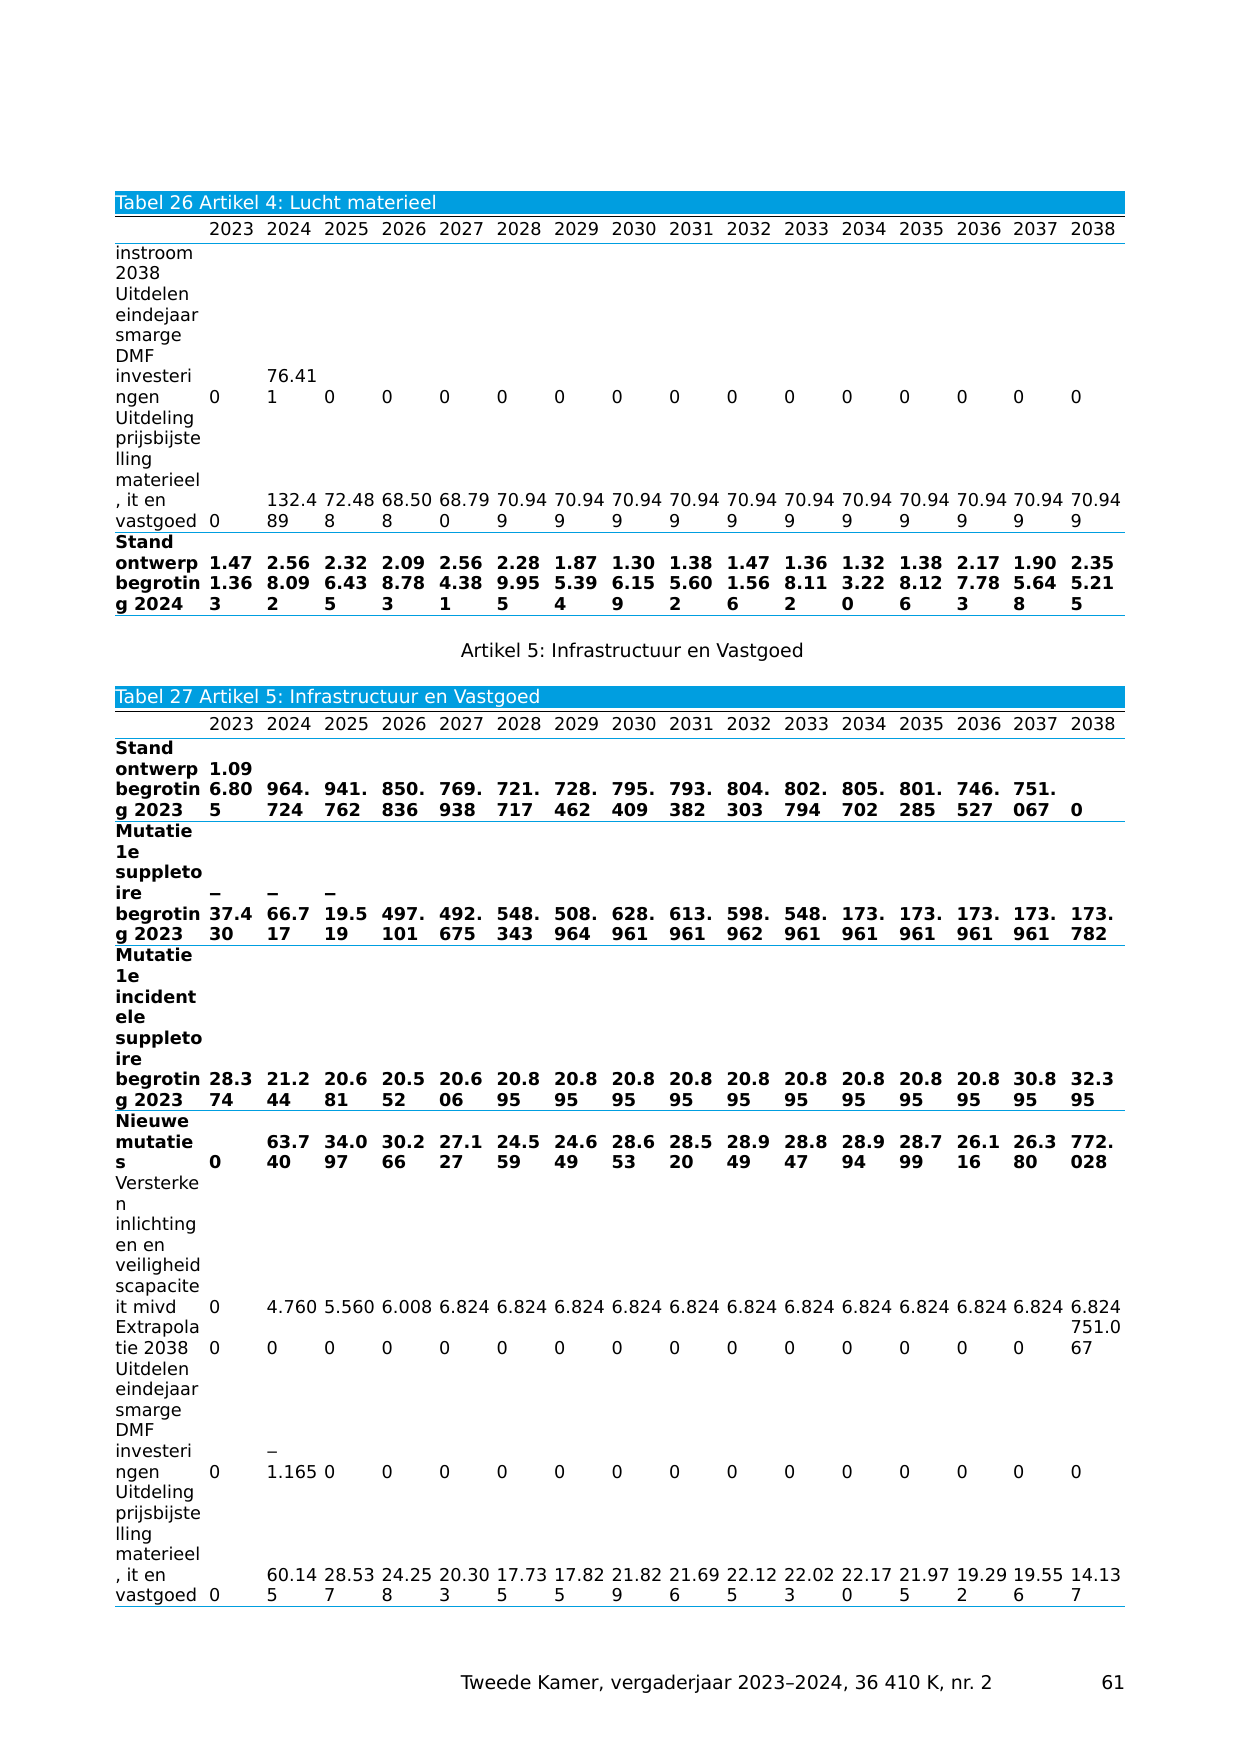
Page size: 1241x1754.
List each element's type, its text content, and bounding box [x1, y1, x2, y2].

table_cell 27.127 [436, 1111, 493, 1173]
table_cell 5.560 [321, 1173, 378, 1317]
table_cell 20.552 [379, 946, 436, 1110]
table_cell 70.949 [666, 408, 723, 531]
table_cell 28.374 [206, 946, 263, 1110]
table_cell 751.067 [1068, 1317, 1125, 1358]
table_cell 2030 [609, 217, 666, 243]
table_cell [206, 244, 263, 284]
table_cell 60.145 [264, 1482, 321, 1606]
table_cell 801.285 [896, 739, 953, 821]
table_cell 2033 [781, 217, 838, 243]
table_cell 173.961 [1010, 822, 1067, 945]
table_cell 0 [494, 284, 551, 408]
table_cell 0 [494, 1359, 551, 1482]
table_cell [666, 244, 723, 284]
table_cell 2031 [666, 217, 723, 243]
table_cell 0 [379, 1359, 436, 1482]
table_cell 34.097 [321, 1111, 378, 1173]
table_cell 2.098.783 [379, 533, 436, 614]
table_cell 0 [379, 284, 436, 408]
table_cell 0 [954, 284, 1010, 408]
table_cell 0 [839, 1359, 896, 1482]
table_cell Stand ontwerpbegroting 2023 [115, 739, 206, 821]
table_cell 132.489 [264, 408, 321, 531]
table_cell 0 [206, 1317, 263, 1358]
table_cell 2.289.955 [494, 533, 551, 614]
table_cell 19.292 [954, 1482, 1010, 1606]
table_cell [724, 244, 781, 284]
table_cell 20.895 [781, 946, 838, 1110]
table_cell 0 [724, 1359, 781, 1482]
table_cell 548.961 [781, 822, 838, 945]
table_cell 70.949 [954, 408, 1010, 531]
table_cell [115, 712, 206, 738]
table_cell 68.790 [436, 408, 493, 531]
table_cell [839, 244, 896, 284]
table_cell 6.824 [839, 1173, 896, 1317]
table_cell 173.961 [954, 822, 1010, 945]
table_cell 26.116 [954, 1111, 1010, 1173]
table_cell 0 [839, 284, 896, 408]
table_cell 2.355.215 [1068, 533, 1125, 614]
table_cell 2.177.783 [954, 533, 1010, 614]
table_cell 497.101 [379, 822, 436, 945]
table_cell 24.559 [494, 1111, 551, 1173]
table_cell 964.724 [264, 739, 321, 821]
table_cell 548.343 [494, 822, 551, 945]
table_cell 598.962 [724, 822, 781, 945]
table_cell 2024 [264, 217, 321, 243]
table_cell 22.125 [724, 1482, 781, 1606]
title Artikel 5: Infrastructuur en Vastgoed [461, 640, 1125, 662]
table_cell [436, 244, 493, 284]
table_cell 0 [839, 1317, 896, 1358]
table_cell 0 [896, 1317, 953, 1358]
table_cell 0 [436, 284, 493, 408]
table_cell 804.303 [724, 739, 781, 821]
table_cell 22.170 [839, 1482, 896, 1606]
table_cell Nieuwe mutaties [115, 1111, 206, 1173]
table_cell 2024 [264, 712, 321, 738]
table_cell 63.740 [264, 1111, 321, 1173]
table_cell 2023 [206, 712, 263, 738]
table_cell 20.303 [436, 1482, 493, 1606]
table_cell 2034 [839, 712, 896, 738]
table_cell 1.096.805 [206, 739, 263, 821]
table_cell 70.949 [1068, 408, 1125, 531]
table_cell 28.847 [781, 1111, 838, 1173]
table_cell 0 [436, 1359, 493, 1482]
table_cell 70.949 [896, 408, 953, 531]
table_cell [321, 244, 378, 284]
table_cell 0 [609, 1317, 666, 1358]
table_cell 0 [206, 1111, 263, 1173]
table_cell 28.653 [609, 1111, 666, 1173]
table_cell 6.824 [781, 1173, 838, 1317]
table_cell 20.895 [666, 946, 723, 1110]
table_cell 72.488 [321, 408, 378, 531]
table_cell ‒ 19.519 [321, 822, 378, 945]
table_cell 20.895 [954, 946, 1010, 1110]
table_cell 0 [551, 1317, 608, 1358]
table_cell 4.760 [264, 1173, 321, 1317]
table_cell 1.905.648 [1010, 533, 1067, 614]
table_cell 70.949 [494, 408, 551, 531]
table_cell 0 [551, 1359, 608, 1482]
table_cell 1.306.159 [609, 533, 666, 614]
table_cell 795.409 [609, 739, 666, 821]
table_cell 21.975 [896, 1482, 953, 1606]
table_cell 70.949 [551, 408, 608, 531]
table_cell 68.508 [379, 408, 436, 531]
table_cell 0 [321, 284, 378, 408]
table_cell 173.961 [896, 822, 953, 945]
table_cell 2033 [781, 712, 838, 738]
table_cell 30.895 [1010, 946, 1067, 1110]
table_cell 2.568.092 [264, 533, 321, 614]
table_cell 0 [436, 1317, 493, 1358]
table_cell [896, 244, 953, 284]
table_cell [1010, 244, 1067, 284]
table_cell 2028 [494, 217, 551, 243]
table_cell 17.825 [551, 1482, 608, 1606]
table_cell 6.824 [896, 1173, 953, 1317]
table_cell 17.735 [494, 1482, 551, 1606]
table_cell 0 [206, 284, 263, 408]
table_cell Uitdelen eindejaarsmarge DMF investeringen [115, 1359, 206, 1482]
table_cell 6.824 [551, 1173, 608, 1317]
table_cell 613.961 [666, 822, 723, 945]
table_cell 0 [724, 284, 781, 408]
table_cell 20.606 [436, 946, 493, 1110]
table_cell 26.380 [1010, 1111, 1067, 1173]
table_cell 0 [896, 284, 953, 408]
table_cell 20.895 [896, 946, 953, 1110]
table_cell 6.824 [609, 1173, 666, 1317]
table_cell [781, 244, 838, 284]
table_cell 0 [379, 1317, 436, 1358]
table_cell 1.323.220 [839, 533, 896, 614]
table_cell 28.994 [839, 1111, 896, 1173]
table_cell 746.527 [954, 739, 1010, 821]
table_cell 2028 [494, 712, 551, 738]
table_cell Versterken inlichtingen en veiligheidscapaciteit mivd [115, 1173, 206, 1317]
table_cell 20.895 [551, 946, 608, 1110]
table_cell Mutatie 1e suppletoire begroting 2023 [115, 822, 206, 945]
table_cell 28.949 [724, 1111, 781, 1173]
table_cell 0 [666, 1359, 723, 1482]
table_cell 21.696 [666, 1482, 723, 1606]
table_cell ‒ 1.165 [264, 1359, 321, 1482]
table_cell 20.895 [494, 946, 551, 1110]
table_cell 6.824 [666, 1173, 723, 1317]
table_cell 492.675 [436, 822, 493, 945]
table_cell 0 [264, 1317, 321, 1358]
table_cell 508.964 [551, 822, 608, 945]
table_cell 70.949 [839, 408, 896, 531]
table_cell 2037 [1010, 712, 1067, 738]
table_cell [1068, 244, 1125, 284]
table_cell 0 [896, 1359, 953, 1482]
table_cell 0 [954, 1317, 1010, 1358]
table_cell 728.462 [551, 739, 608, 821]
table_cell 2036 [954, 217, 1010, 243]
table_cell 1.388.126 [896, 533, 953, 614]
table_cell 2025 [321, 712, 378, 738]
table_cell 6.824 [1010, 1173, 1067, 1317]
table_cell 22.023 [781, 1482, 838, 1606]
table_cell 6.008 [379, 1173, 436, 1317]
table_cell 70.949 [1010, 408, 1067, 531]
table_cell 0 [206, 408, 263, 531]
table_cell 21.244 [264, 946, 321, 1110]
table_cell 0 [724, 1317, 781, 1358]
table_cell 802.794 [781, 739, 838, 821]
table_cell 2027 [436, 217, 493, 243]
table_cell [494, 244, 551, 284]
table_cell 21.829 [609, 1482, 666, 1606]
table_cell 20.895 [724, 946, 781, 1110]
table_cell 0 [1068, 1359, 1125, 1482]
table_cell Uitdeling prijsbijstelling materieel, it en vastgoed [115, 1482, 206, 1606]
table_cell [551, 244, 608, 284]
table_cell 20.895 [609, 946, 666, 1110]
table_cell 1.471.566 [724, 533, 781, 614]
table_cell 173.961 [839, 822, 896, 945]
table_cell 76.411 [264, 284, 321, 408]
table_cell 0 [551, 284, 608, 408]
table_cell 2038 [1068, 217, 1125, 243]
table_cell instroom 2038 [115, 244, 206, 284]
table_cell Stand ontwerpbegroting 2024 [115, 533, 206, 614]
table_cell Uitdelen eindejaarsmarge DMF investeringen [115, 284, 206, 408]
table_cell Uitdeling prijsbijstelling materieel, it en vastgoed [115, 408, 206, 531]
table_cell ‒ 37.430 [206, 822, 263, 945]
table_cell 2032 [724, 217, 781, 243]
table_cell 941.762 [321, 739, 378, 821]
table_cell 1.471.363 [206, 533, 263, 614]
table_cell 6.824 [436, 1173, 493, 1317]
table_cell 24.258 [379, 1482, 436, 1606]
table_cell 1.875.394 [551, 533, 608, 614]
table_cell 14.137 [1068, 1482, 1125, 1606]
table_cell 6.824 [1068, 1173, 1125, 1317]
table_cell 2032 [724, 712, 781, 738]
table_cell [379, 244, 436, 284]
table_cell 0 [609, 284, 666, 408]
table_cell 2026 [379, 217, 436, 243]
table_cell 0 [494, 1317, 551, 1358]
table_cell 0 [1010, 1359, 1067, 1482]
table_cell 19.556 [1010, 1482, 1067, 1606]
table_cell 24.649 [551, 1111, 608, 1173]
table_cell 2.564.381 [436, 533, 493, 614]
table_cell 6.824 [724, 1173, 781, 1317]
table_cell 2035 [896, 217, 953, 243]
table_cell 721.717 [494, 739, 551, 821]
table_cell [954, 244, 1010, 284]
table_cell 2023 [206, 217, 263, 243]
table_cell 0 [781, 1317, 838, 1358]
table_cell 2026 [379, 712, 436, 738]
table_cell 0 [321, 1317, 378, 1358]
table_cell 769.938 [436, 739, 493, 821]
table_cell 20.895 [839, 946, 896, 1110]
table_cell 2031 [666, 712, 723, 738]
table_cell 30.266 [379, 1111, 436, 1173]
table_cell 6.824 [954, 1173, 1010, 1317]
table_cell 2029 [551, 217, 608, 243]
table_cell Mutatie 1e incidentele suppletoire begroting 2023 [115, 946, 206, 1110]
table_cell 2.326.435 [321, 533, 378, 614]
table_cell 0 [666, 284, 723, 408]
table_cell 2025 [321, 217, 378, 243]
table_cell 0 [1068, 739, 1125, 821]
table_cell 850.836 [379, 739, 436, 821]
table_cell 32.395 [1068, 946, 1125, 1110]
table_cell 772.028 [1068, 1111, 1125, 1173]
table_cell 0 [206, 1173, 263, 1317]
table_cell 28.537 [321, 1482, 378, 1606]
table_cell 2030 [609, 712, 666, 738]
table_cell 28.799 [896, 1111, 953, 1173]
table_cell 6.824 [494, 1173, 551, 1317]
table_cell 70.949 [609, 408, 666, 531]
table_cell [115, 217, 206, 243]
table_cell 0 [781, 1359, 838, 1482]
table_cell 0 [666, 1317, 723, 1358]
table_cell 2037 [1010, 217, 1067, 243]
table_cell 0 [1010, 284, 1067, 408]
table_cell 628.961 [609, 822, 666, 945]
table_cell 1.385.602 [666, 533, 723, 614]
table_cell 0 [321, 1359, 378, 1482]
table_cell 173.782 [1068, 822, 1125, 945]
table_cell 70.949 [781, 408, 838, 531]
table_cell 0 [609, 1359, 666, 1482]
table_cell 0 [1010, 1317, 1067, 1358]
table_cell 805.702 [839, 739, 896, 821]
table_cell ‒ 66.717 [264, 822, 321, 945]
table_cell 2036 [954, 712, 1010, 738]
table_cell 0 [1068, 284, 1125, 408]
table_cell 751.067 [1010, 739, 1067, 821]
table_cell 20.681 [321, 946, 378, 1110]
table_cell [609, 244, 666, 284]
table_cell [264, 244, 321, 284]
table_cell 2027 [436, 712, 493, 738]
table_cell 0 [954, 1359, 1010, 1482]
table_cell 0 [206, 1359, 263, 1482]
table_cell 2029 [551, 712, 608, 738]
table_cell 0 [206, 1482, 263, 1606]
table_cell 0 [781, 284, 838, 408]
table_cell 2038 [1068, 712, 1125, 738]
table_cell 793.382 [666, 739, 723, 821]
table_cell 2034 [839, 217, 896, 243]
table_cell 2035 [896, 712, 953, 738]
table_cell 70.949 [724, 408, 781, 531]
table_cell Extrapolatie 2038 [115, 1317, 206, 1358]
table_cell 1.368.112 [781, 533, 838, 614]
table_cell 28.520 [666, 1111, 723, 1173]
